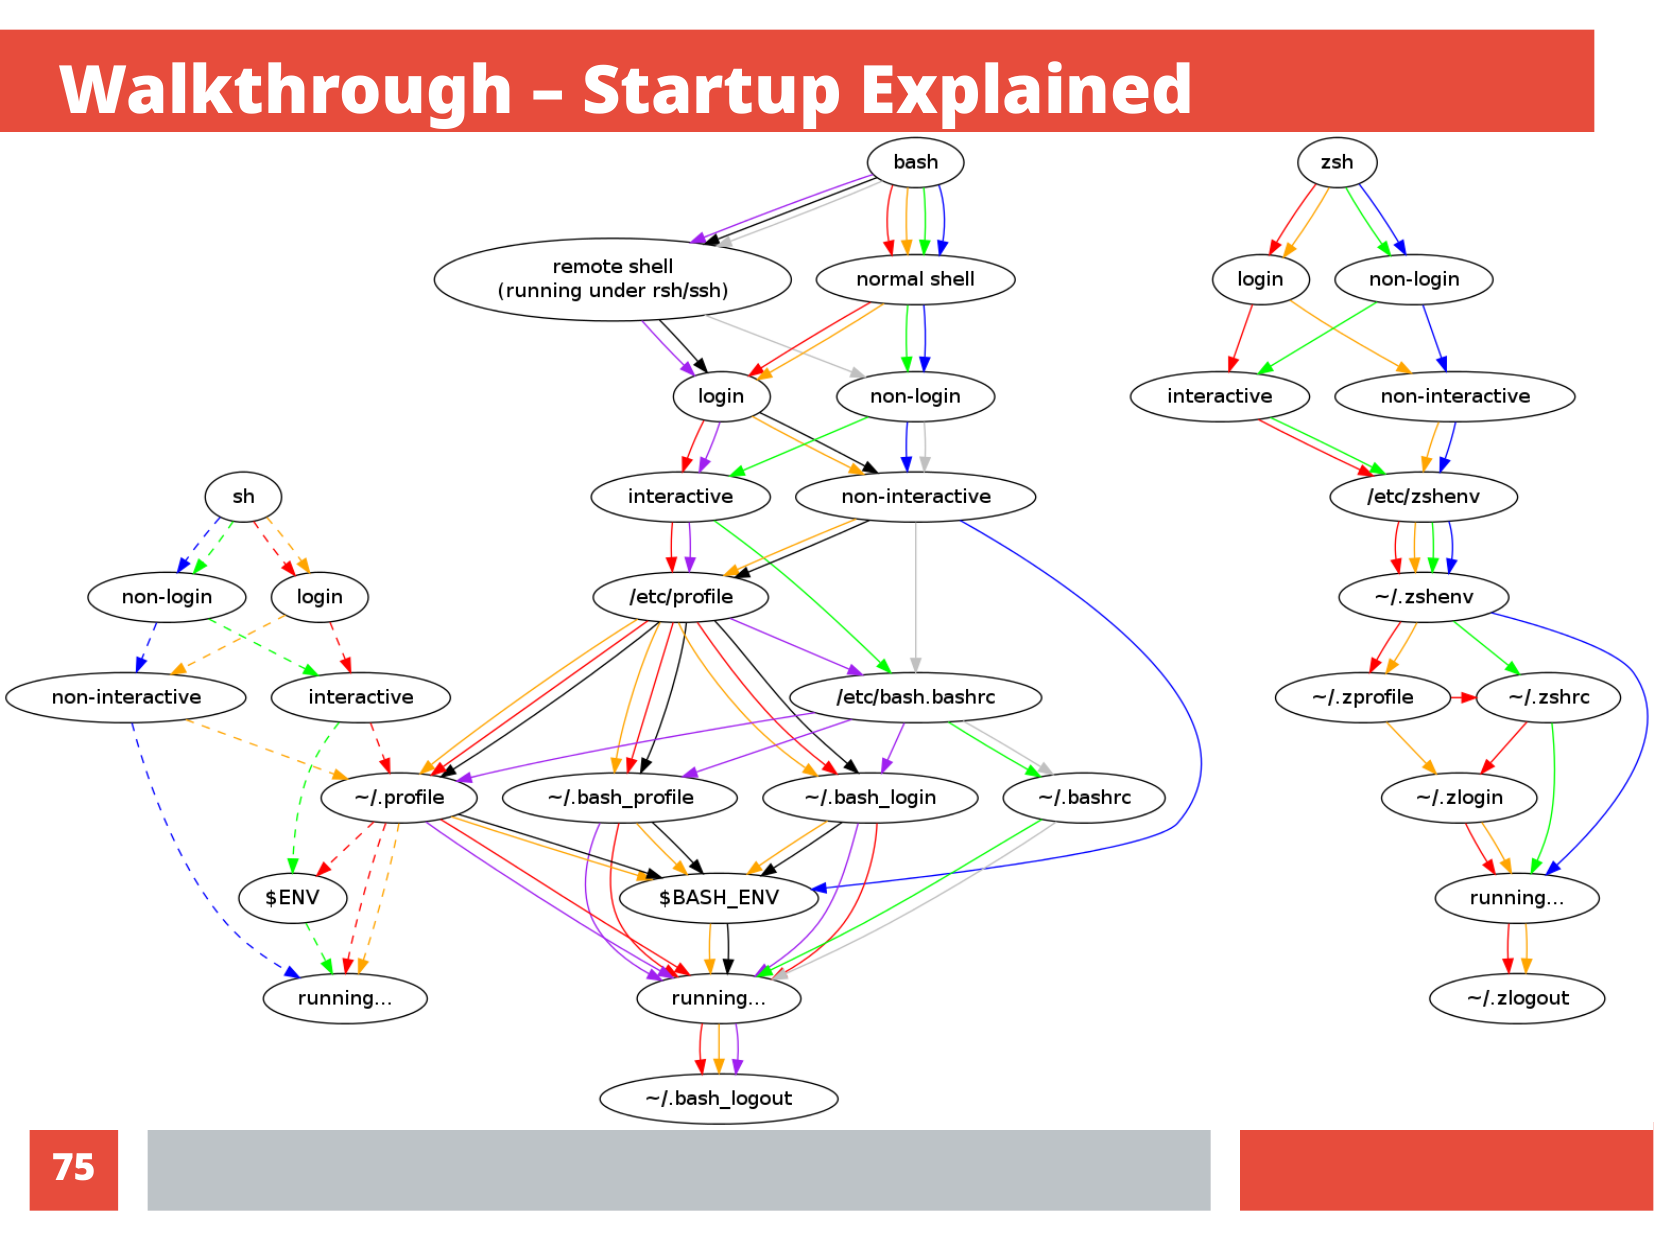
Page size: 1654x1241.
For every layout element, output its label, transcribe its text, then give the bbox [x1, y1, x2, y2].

title Walkthrough – Startup Explained [59, 0, 1595, 132]
picture [0, 132, 1654, 1130]
